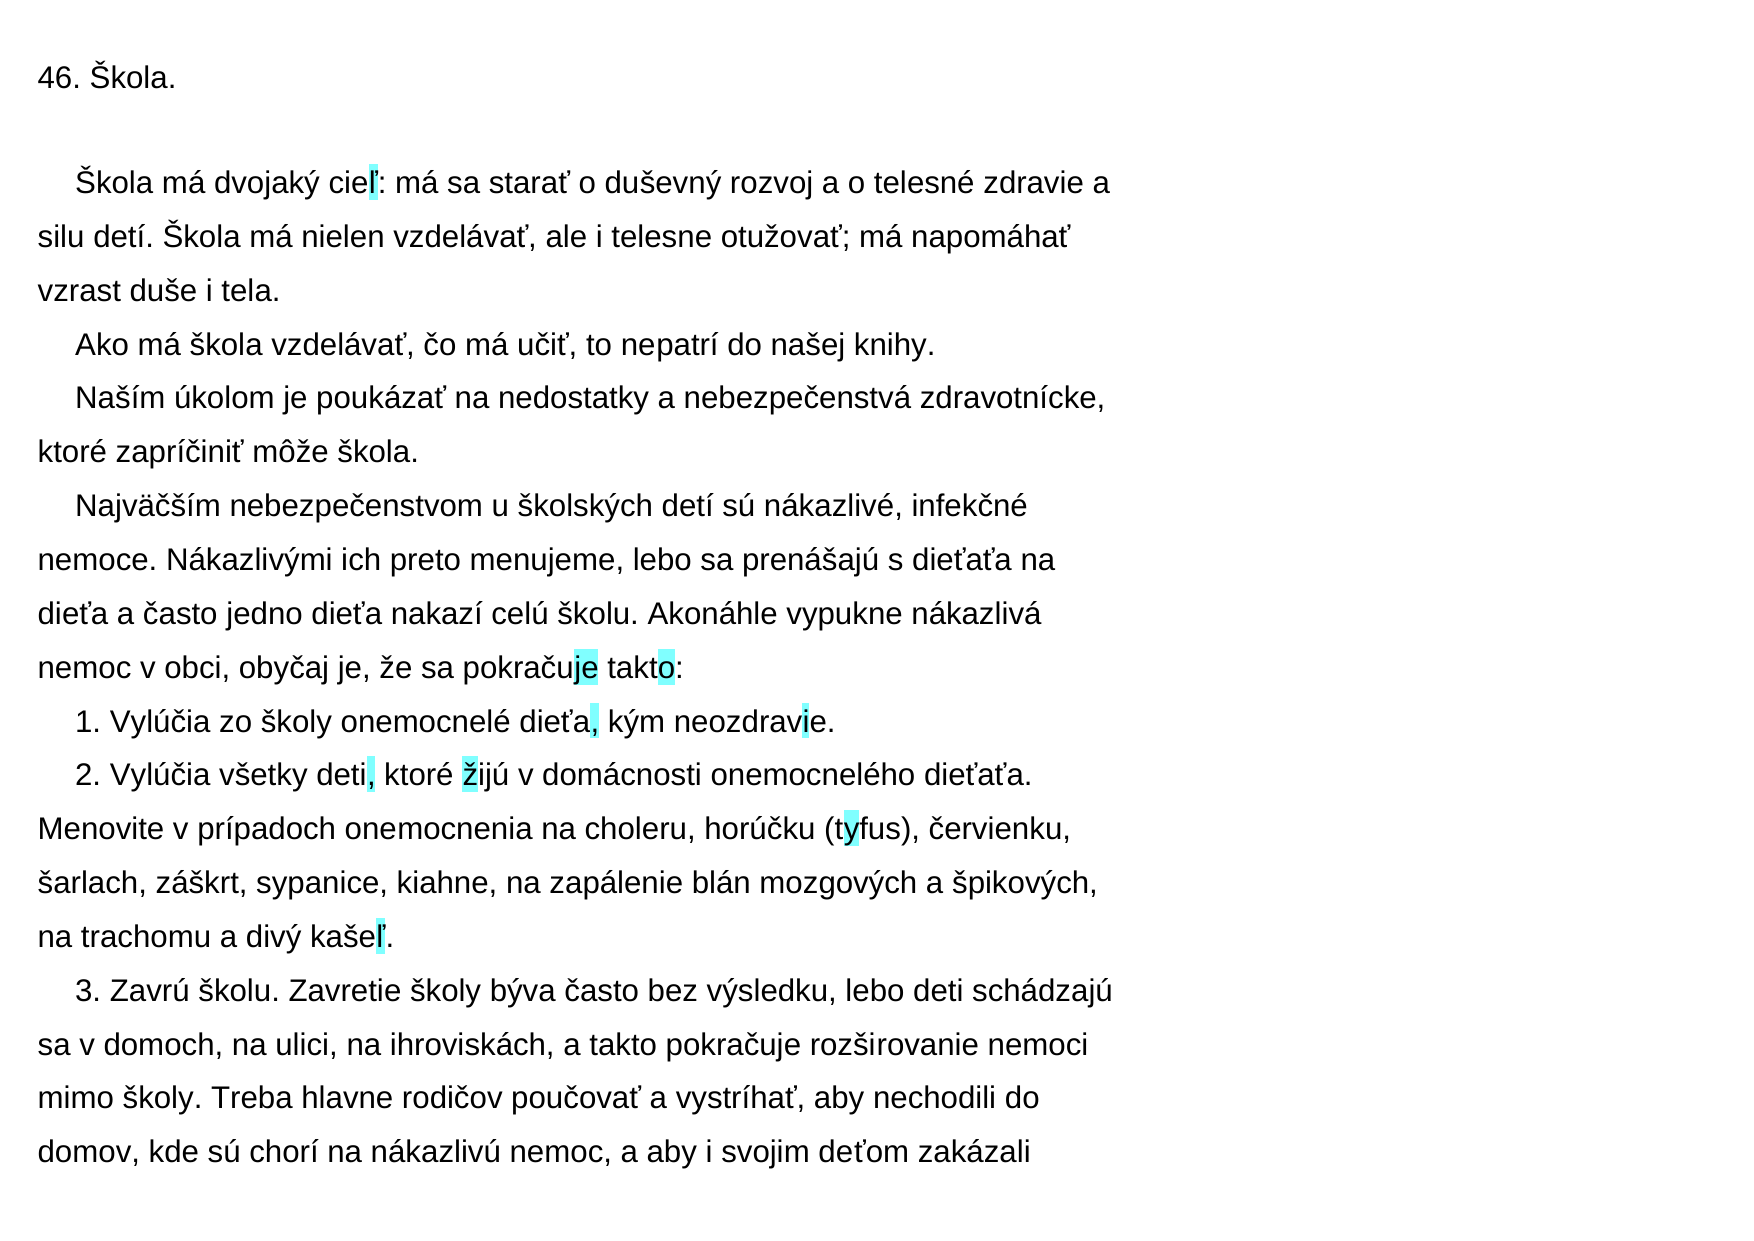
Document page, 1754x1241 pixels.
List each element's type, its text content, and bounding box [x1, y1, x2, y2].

text 3. Zavrú školu. Zavretie školy býva často bez výsledku, lebo deti schádzajú sa v domoch, na ulici, na ihroviskách, a takto pokračuje rozši­rovanie nemoci mimo školy. Treba hlavne rodičov poučovať a vystríhať, aby nechodili do domov, kde sú chorí na nákazlivú nemoc, a aby i svojim de­ťom zakázali [37, 972, 1130, 1169]
text 2. Vylúčia všetky deti, ktoré žijú v domácnosti onemocnelého dieťaťa. Menovite v prípadoch onemocnenia na choleru, horúčku (tyfus), červienku, šarlach, záškrt, sypanice, kiahne, na zapálenie blán mozgových a špikových, na trachomu a divý kašeľ. [37, 756, 1130, 954]
text 46. Škola. [37, 59, 1130, 95]
text Ako má škola vzdelávať, čo má učiť, to ne­patrí do našej knihy. [37, 326, 1130, 362]
text Škola má dvojaký cieľ: má sa starať o du­ševný rozvoj a o telesné zdravie a silu detí. Škola má nielen vzdelávať, ale i telesne otužovať; má napomáhať vzrast duše i tela. [37, 164, 1130, 308]
text Najväčším nebezpečenstvom u školských detí sú nákazlivé, infekčné nemoce. Nákazlivými ich preto menujeme, lebo sa prenášajú s dieťaťa na dieťa a často jedno dieťa nakazí celú školu. Akonáhle vypukne nákazlivá nemoc v obci, obyčaj je, že sa pokračuje takto: [37, 487, 1130, 685]
text Naším úkolom je poukázať na nedostatky a nebezpečenstvá zdravotnícke, ktoré zapríčiniť môže škola. [37, 379, 1130, 469]
text 1. Vylúčia zo školy onemocnelé dieťa, kým neozdravie. [37, 703, 1130, 738]
